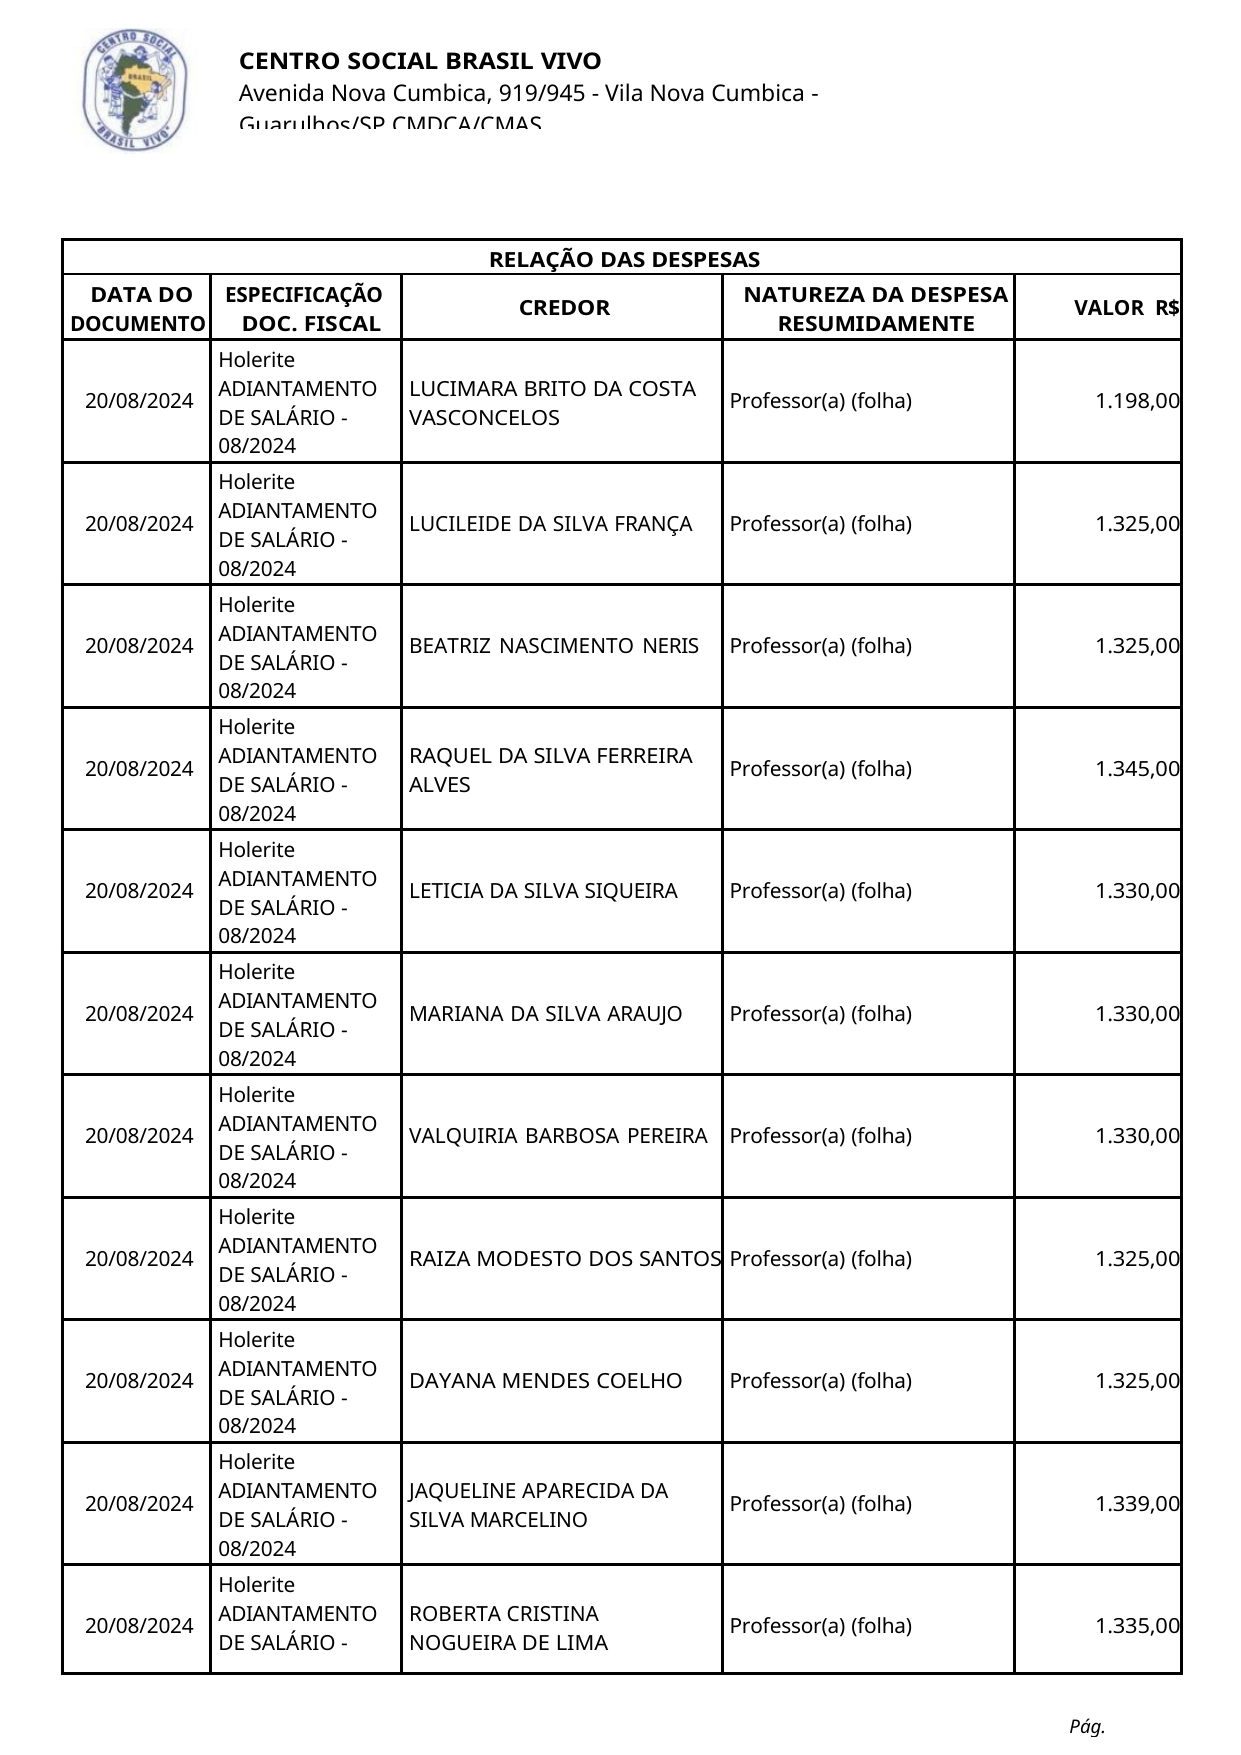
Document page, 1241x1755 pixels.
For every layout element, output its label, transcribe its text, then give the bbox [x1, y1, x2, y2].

table_cell Holerite ADIANTAMENTO DE SALÁRIO - 08/2024 [212, 1076, 400, 1196]
table_cell 20/08/2024 [64, 1566, 209, 1672]
table_cell Holerite ADIANTAMENTO DE SALÁRIO [212, 1566, 400, 1672]
table_cell 20/08/2024 [64, 1199, 209, 1318]
table_cell 20/08/2024 [64, 464, 209, 583]
table_cell 1.198,00 [1016, 341, 1180, 461]
table_cell 20/08/2024 [64, 954, 209, 1073]
table_cell Professor(a) (folha) [724, 954, 1013, 1073]
table_cell LUCILEIDE DA SILVA FRANÇA [403, 464, 721, 583]
table_cell BEATRIZ NASCIMENTO NERIS [403, 586, 721, 706]
table_cell Holerite ADIANTAMENTO DE SALÁRIO - 08/2024 [212, 464, 400, 583]
table_cell Professor(a) (folha) [724, 464, 1013, 583]
table_cell DATA DO DOCUMENTO [64, 275, 209, 338]
table_cell 1.330,00 [1016, 1076, 1180, 1196]
table_header RELAÇÃO DAS DESPESAS [64, 241, 1180, 273]
table_cell Professor(a) (folha) [724, 1199, 1013, 1318]
table_cell Professor(a) (folha) [724, 1076, 1013, 1196]
table_cell 1.339,00 [1016, 1444, 1180, 1563]
table_cell Professor(a) (folha) [724, 341, 1013, 461]
table_cell LETICIA DA SILVA SIQUEIRA [403, 831, 721, 951]
table_cell Holerite ADIANTAMENTO DE SALÁRIO - 08/2024 [212, 341, 400, 461]
table_cell 1.325,00 [1016, 464, 1180, 583]
table_cell 1.330,00 [1016, 954, 1180, 1073]
table_cell Professor(a) (folha) [724, 586, 1013, 706]
table_cell Professor(a) (folha) [724, 709, 1013, 828]
table_cell NATUREZA DA DESPESA RESUMIDAMENTE [724, 275, 1013, 338]
table_cell RAQUEL DA SILVA FERREIRA ALVES [403, 709, 721, 828]
table_cell Professor(a) (folha) [724, 1444, 1013, 1563]
table_cell 20/08/2024 [64, 831, 209, 951]
table_cell 20/08/2024 [64, 1444, 209, 1563]
table_cell MARIANA DA SILVA ARAUJO [403, 954, 721, 1073]
table_cell 1.325,00 [1016, 1199, 1180, 1318]
table_cell Holerite ADIANTAMENTO DE SALÁRIO - 08/2024 [212, 1444, 400, 1563]
table_cell ESPECIFICAÇÃO DOC. FISCAL [212, 275, 400, 338]
table_cell Professor(a) (folha) [724, 831, 1013, 951]
table_cell CREDOR [403, 275, 721, 338]
table_cell 1.325,00 [1016, 586, 1180, 706]
table_cell 20/08/2024 [64, 341, 209, 461]
table_cell LUCIMARA BRITO DA COSTA VASCONCELOS [403, 341, 721, 461]
table_cell Professor(a) (folha) [724, 1566, 1013, 1672]
table_cell VALOR R$ [1016, 275, 1180, 338]
table_cell DAYANA MENDES COELHO [403, 1321, 721, 1441]
table_cell ROBERTA CRISTINA NOGUEIRA DE LIMA [403, 1566, 721, 1672]
table_cell Professor(a) (folha) [724, 1321, 1013, 1441]
table_cell 1.330,00 [1016, 831, 1180, 951]
table_cell Holerite ADIANTAMENTO DE SALÁRIO - 08/2024 [212, 586, 400, 706]
table_cell Holerite ADIANTAMENTO DE SALÁRIO - 08/2024 [212, 1321, 400, 1441]
table_cell 1.335,00 [1016, 1566, 1180, 1672]
table_cell 1.325,00 [1016, 1321, 1180, 1441]
table_cell 20/08/2024 [64, 586, 209, 706]
table_cell 20/08/2024 [64, 1076, 209, 1196]
table_cell 20/08/2024 [64, 709, 209, 828]
table_cell Holerite ADIANTAMENTO DE SALÁRIO - 08/2024 [212, 954, 400, 1073]
table_cell Holerite ADIANTAMENTO DE SALÁRIO - 08/2024 [212, 1199, 400, 1318]
table_cell 1.345,00 [1016, 709, 1180, 828]
table_cell Holerite ADIANTAMENTO DE SALÁRIO - 08/2024 [212, 709, 400, 828]
table_cell Holerite ADIANTAMENTO DE SALÁRIO - 08/2024 [212, 831, 400, 951]
table_cell RAIZA MODESTO DOS SANTOS [403, 1199, 721, 1318]
table_cell 20/08/2024 [64, 1321, 209, 1441]
table_cell JAQUELINE APARECIDA DA SILVA MARCELINO [403, 1444, 721, 1563]
table_cell VALQUIRIA BARBOSA PEREIRA [403, 1076, 721, 1196]
